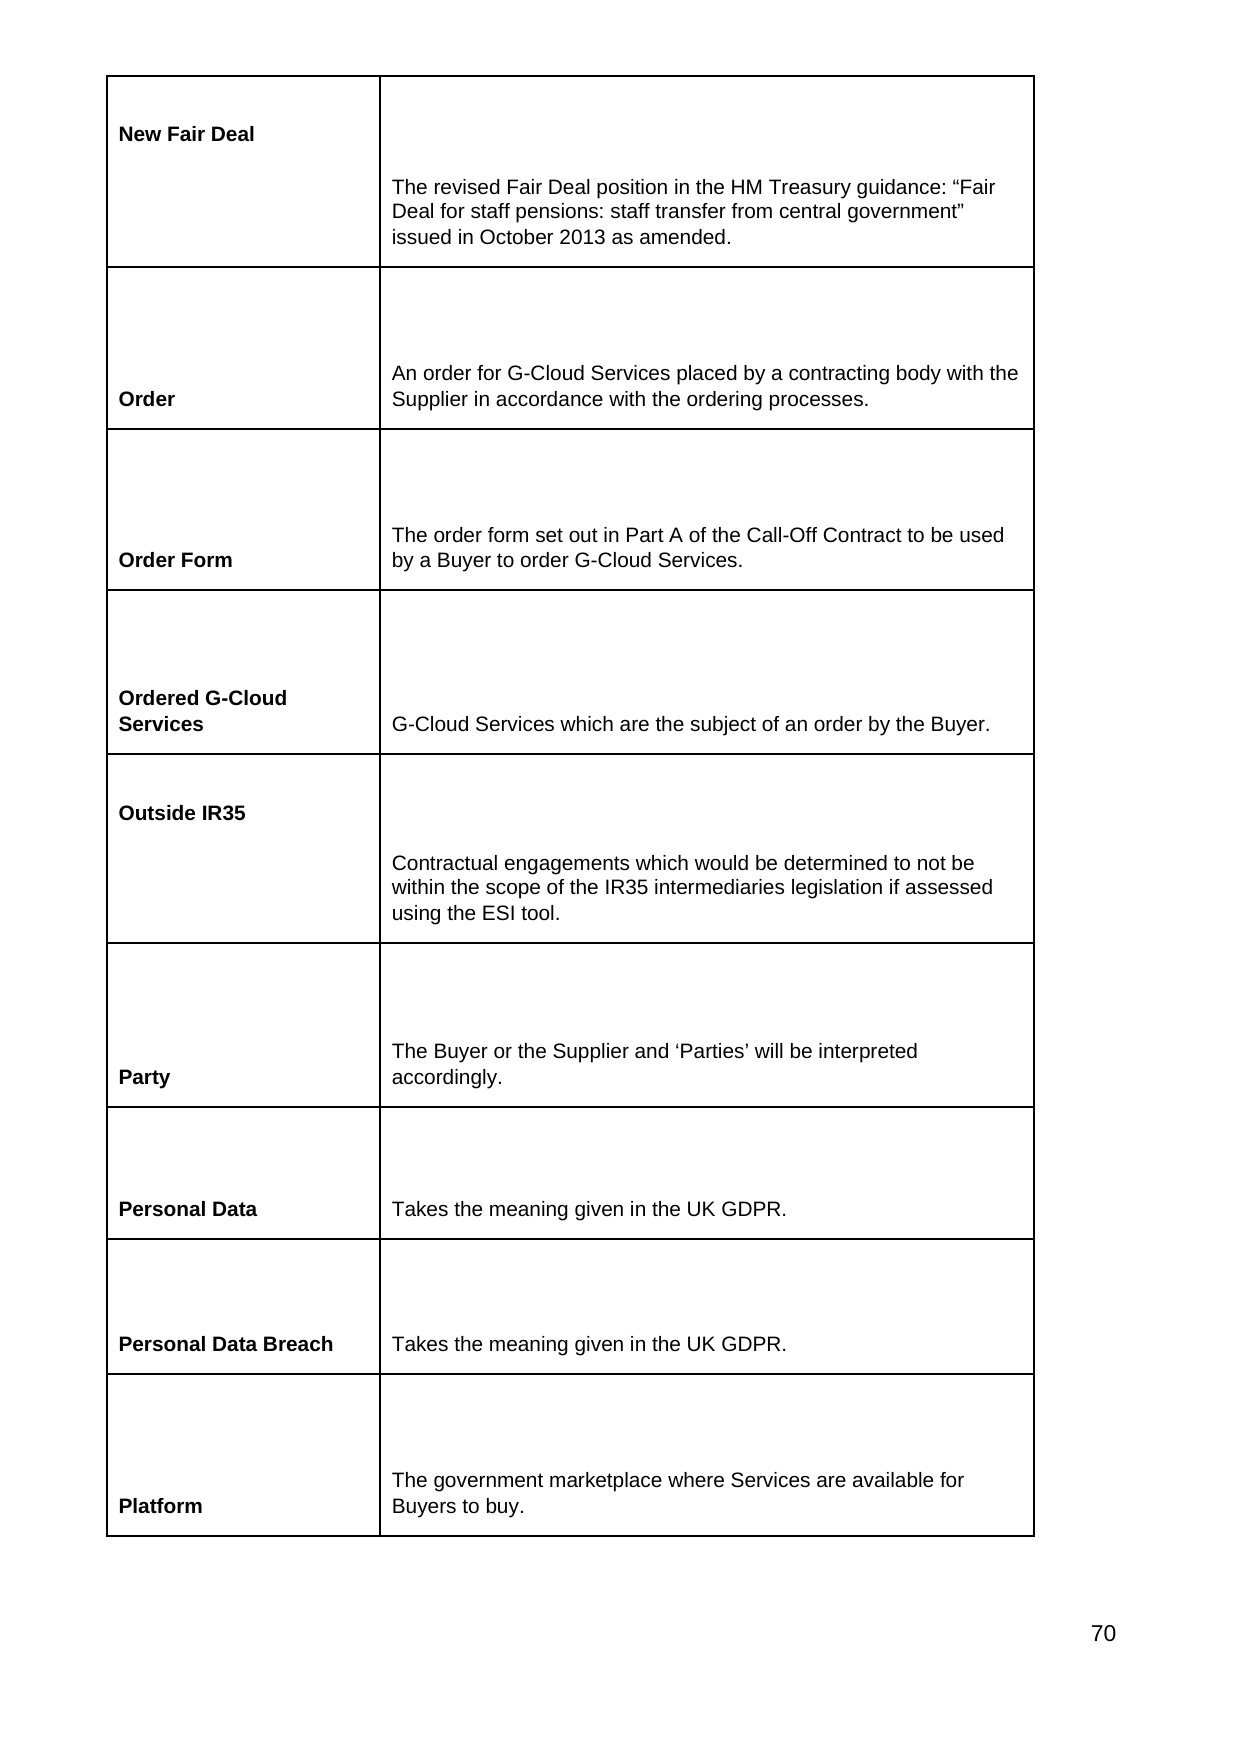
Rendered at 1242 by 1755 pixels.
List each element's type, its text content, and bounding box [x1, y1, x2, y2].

table_cell Platform [108, 1375, 379, 1534]
table_header The revised Fair Deal position in the HM Treasury guidance: “Fair Deal for staff pensions: staff transfer from central government” issued in October 2013 as amended. [381, 77, 1033, 266]
table_cell The order form set out in Part A of the Call-Off Contract to be used by a Buyer to order G-Cloud Services. [381, 430, 1033, 589]
table_cell G-Cloud Services which are the subject of an order by the Buyer. [381, 591, 1033, 753]
table_cell The government marketplace where Services are available for Buyers to buy. [381, 1375, 1033, 1534]
table_cell The Buyer or the Supplier and ‘Parties’ will be interpreted accordingly. [381, 944, 1033, 1106]
table_cell Personal Data Breach [108, 1240, 379, 1373]
table_cell Personal Data [108, 1108, 379, 1238]
table_cell Order [108, 268, 379, 428]
table_cell Ordered G-Cloud Services [108, 591, 379, 753]
table_cell Outside IR35 [108, 755, 379, 942]
table_cell An order for G-Cloud Services placed by a contracting body with the Supplier in accordance with the ordering processes. [381, 268, 1033, 428]
table_cell Takes the meaning given in the UK GDPR. [381, 1108, 1033, 1238]
table_cell Order Form [108, 430, 379, 589]
table_header New Fair Deal [108, 77, 379, 266]
table_cell Contractual engagements which would be determined to not be within the scope of the IR35 intermediaries legislation if assessed using the ESI tool. [381, 755, 1033, 942]
table_cell Party [108, 944, 379, 1106]
table_cell Takes the meaning given in the UK GDPR. [381, 1240, 1033, 1373]
